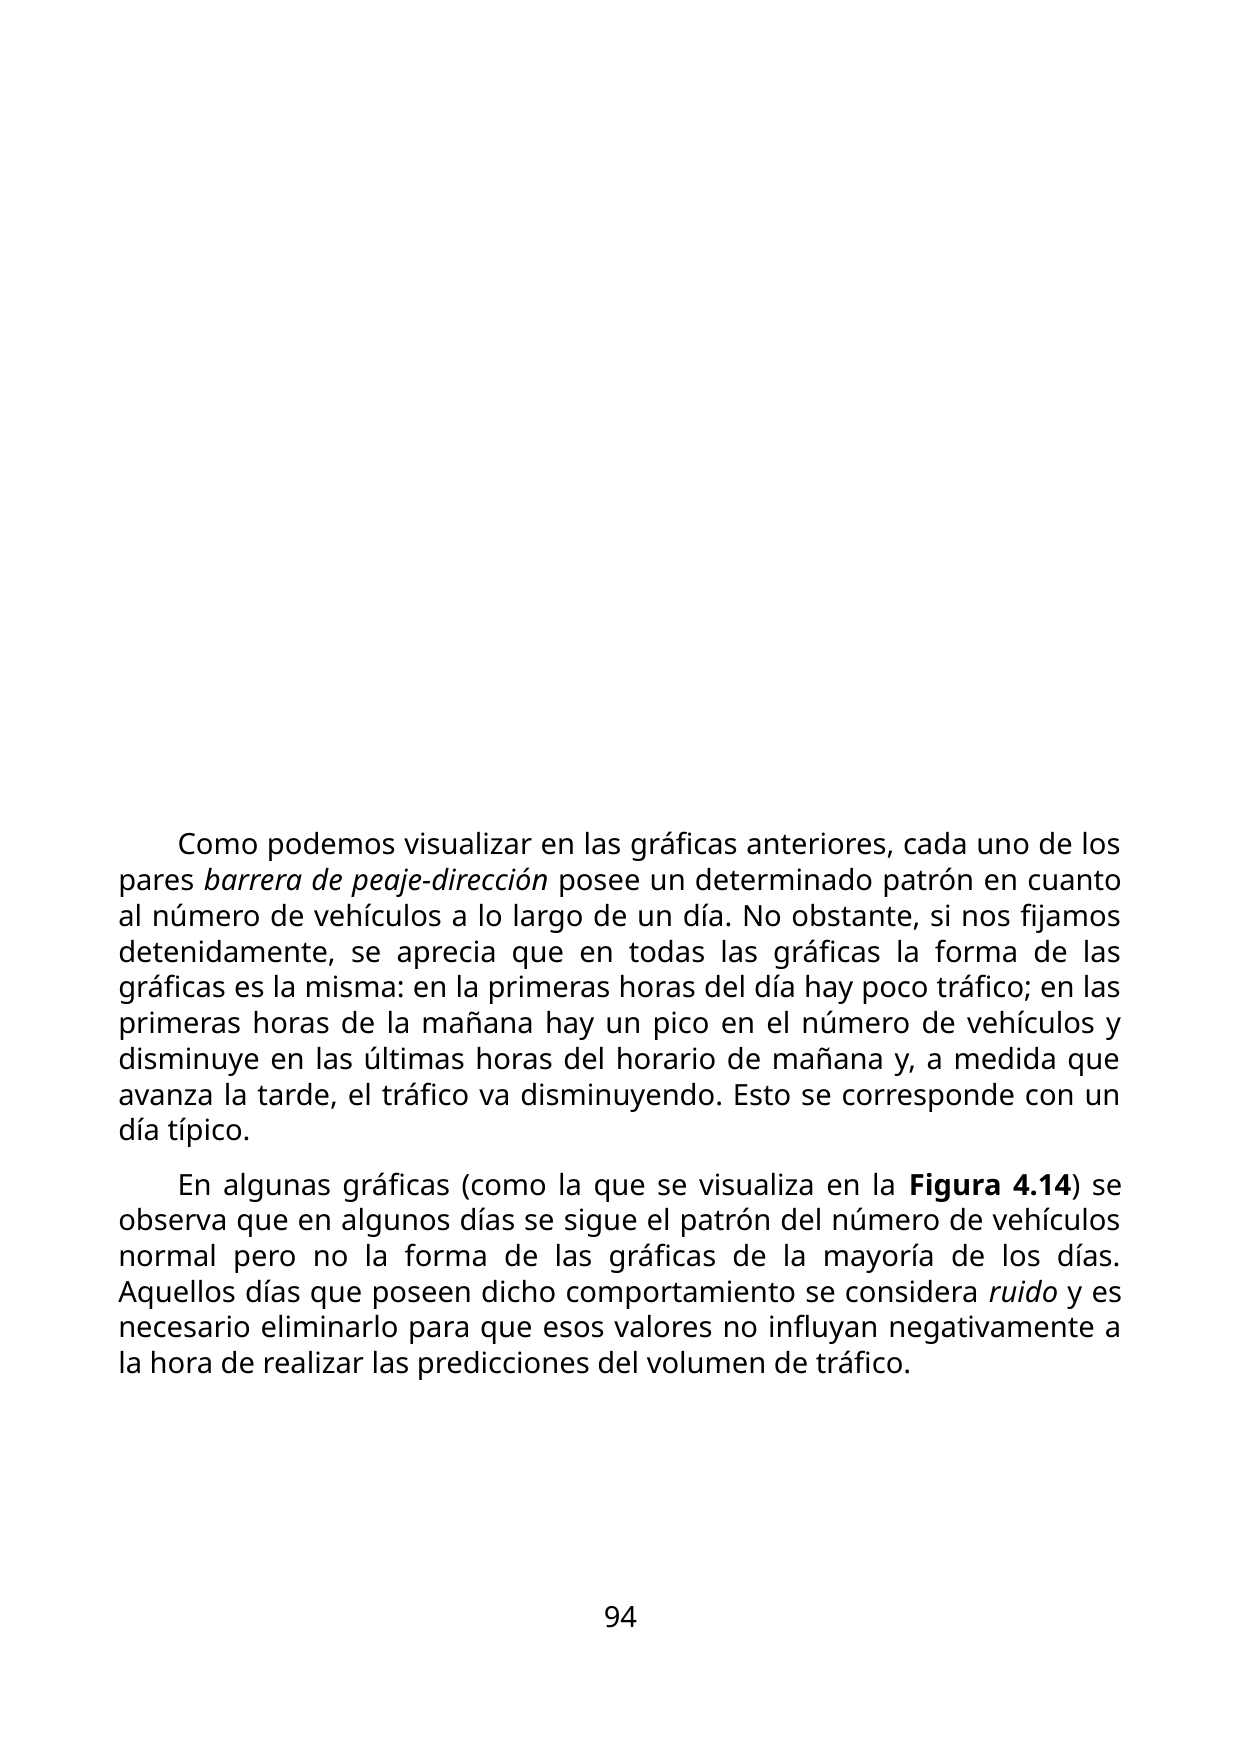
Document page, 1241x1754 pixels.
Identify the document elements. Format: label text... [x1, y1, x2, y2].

text En algunas gráficas (como la que se visualiza en la Figura 4.14) se observa que en algunos días se sigue el patrón del número de vehículos normal pero no la forma de las gráficas de la mayoría de los días. Aquellos días que poseen dicho comportamiento se considera ruido y es necesario eliminarlo para que esos valores no influyan negativamente a la hora de realizar las predicciones del volumen de tráfico. [118, 1164, 1122, 1382]
text Como podemos visualizar en las gráficas anteriores, cada uno de los pares barrera de peaje-dirección posee un determinado patrón en cuanto al número de vehículos a lo largo de un día. No obstante, si nos fijamos detenidamente, se aprecia que en todas las gráficas la forma de las gráficas es la misma: en la primeras horas del día hay poco tráfico; en las primeras horas de la mañana hay un pico en el número de vehículos y disminuye en las últimas horas del horario de mañana y, a medida que avanza la tarde, el tráfico va disminuyendo. Esto se corresponde con un día típico. [118, 824, 1122, 1149]
